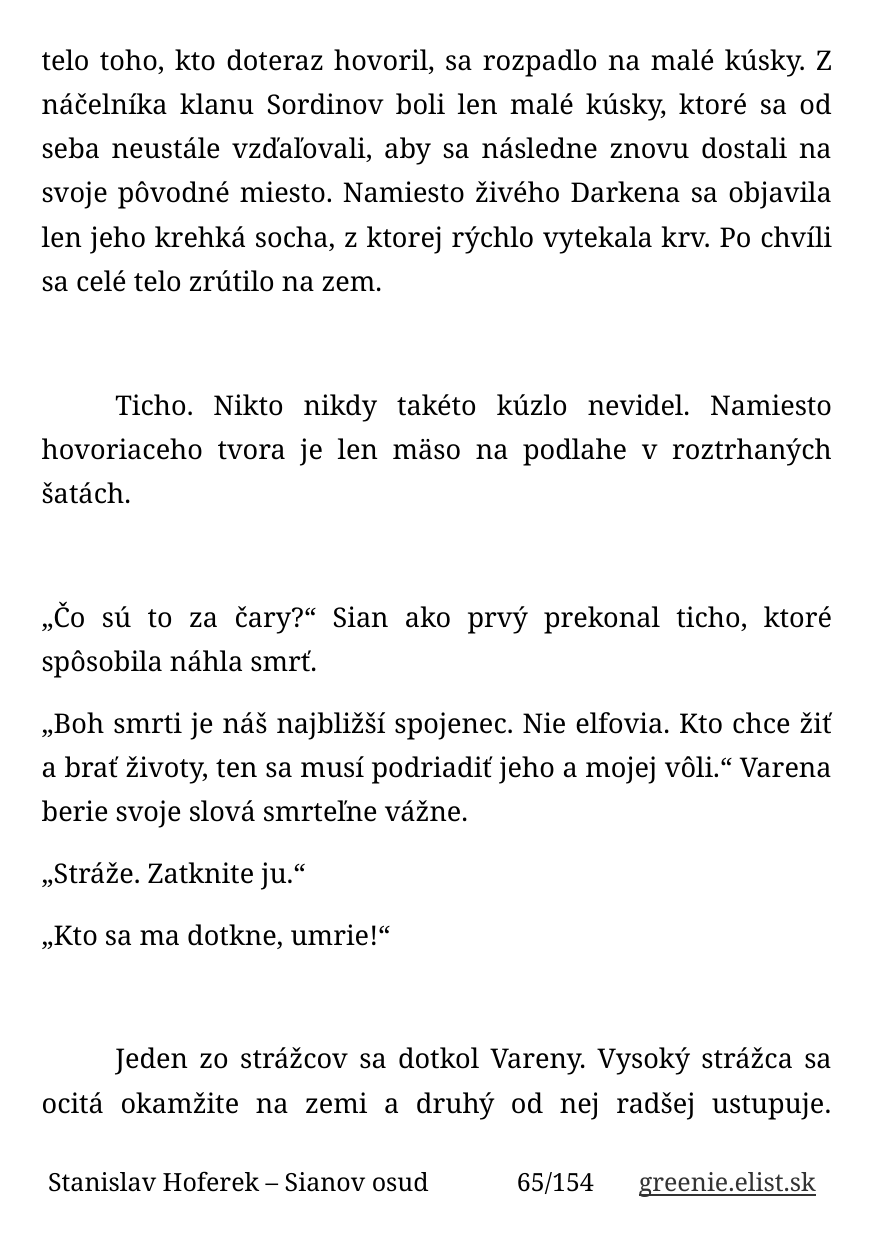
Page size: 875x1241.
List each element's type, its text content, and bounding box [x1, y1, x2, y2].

text „Čo sú to za čary?“ Sian ako prvý prekonal ticho, ktoré spôsobila náhla smrť. [41, 598, 833, 679]
text „Boh smrti je náš najbližší spojenec. Nie elfovia. Kto chce žiť a brať životy, ten sa musí podriadiť jeho a mojej vôli.“ Varena berie svoje slová smrteľne vážne. [41, 704, 833, 829]
text „Stráže. Zatknite ju.“ [41, 854, 833, 891]
text Jeden zo strážcov sa dotkol Vareny. Vysoký strážca sa ocitá okamžite na zemi a druhý od nej radšej ustupuje. [41, 1040, 833, 1121]
text „Kto sa ma dotkne, umrie!“ [41, 916, 833, 953]
text Ticho. Nikto nikdy takéto kúzlo nevidel. Namiesto hovoriaceho tvora je len mäso na podlahe v roztrhaných šatách. [41, 386, 833, 511]
text telo toho, kto doteraz hovoril, sa rozpadlo na malé kúsky. Z náčelníka klanu Sordinov boli len malé kúsky, ktoré sa od seba neustále vzďaľovali, aby sa následne znovu dostali na svoje pôvodné miesto. Namiesto živého Darkena sa objavila len jeho krehká socha, z ktorej rýchlo vytekala krv. Po chvíli sa celé telo zrútilo na zem. [41, 41, 833, 299]
